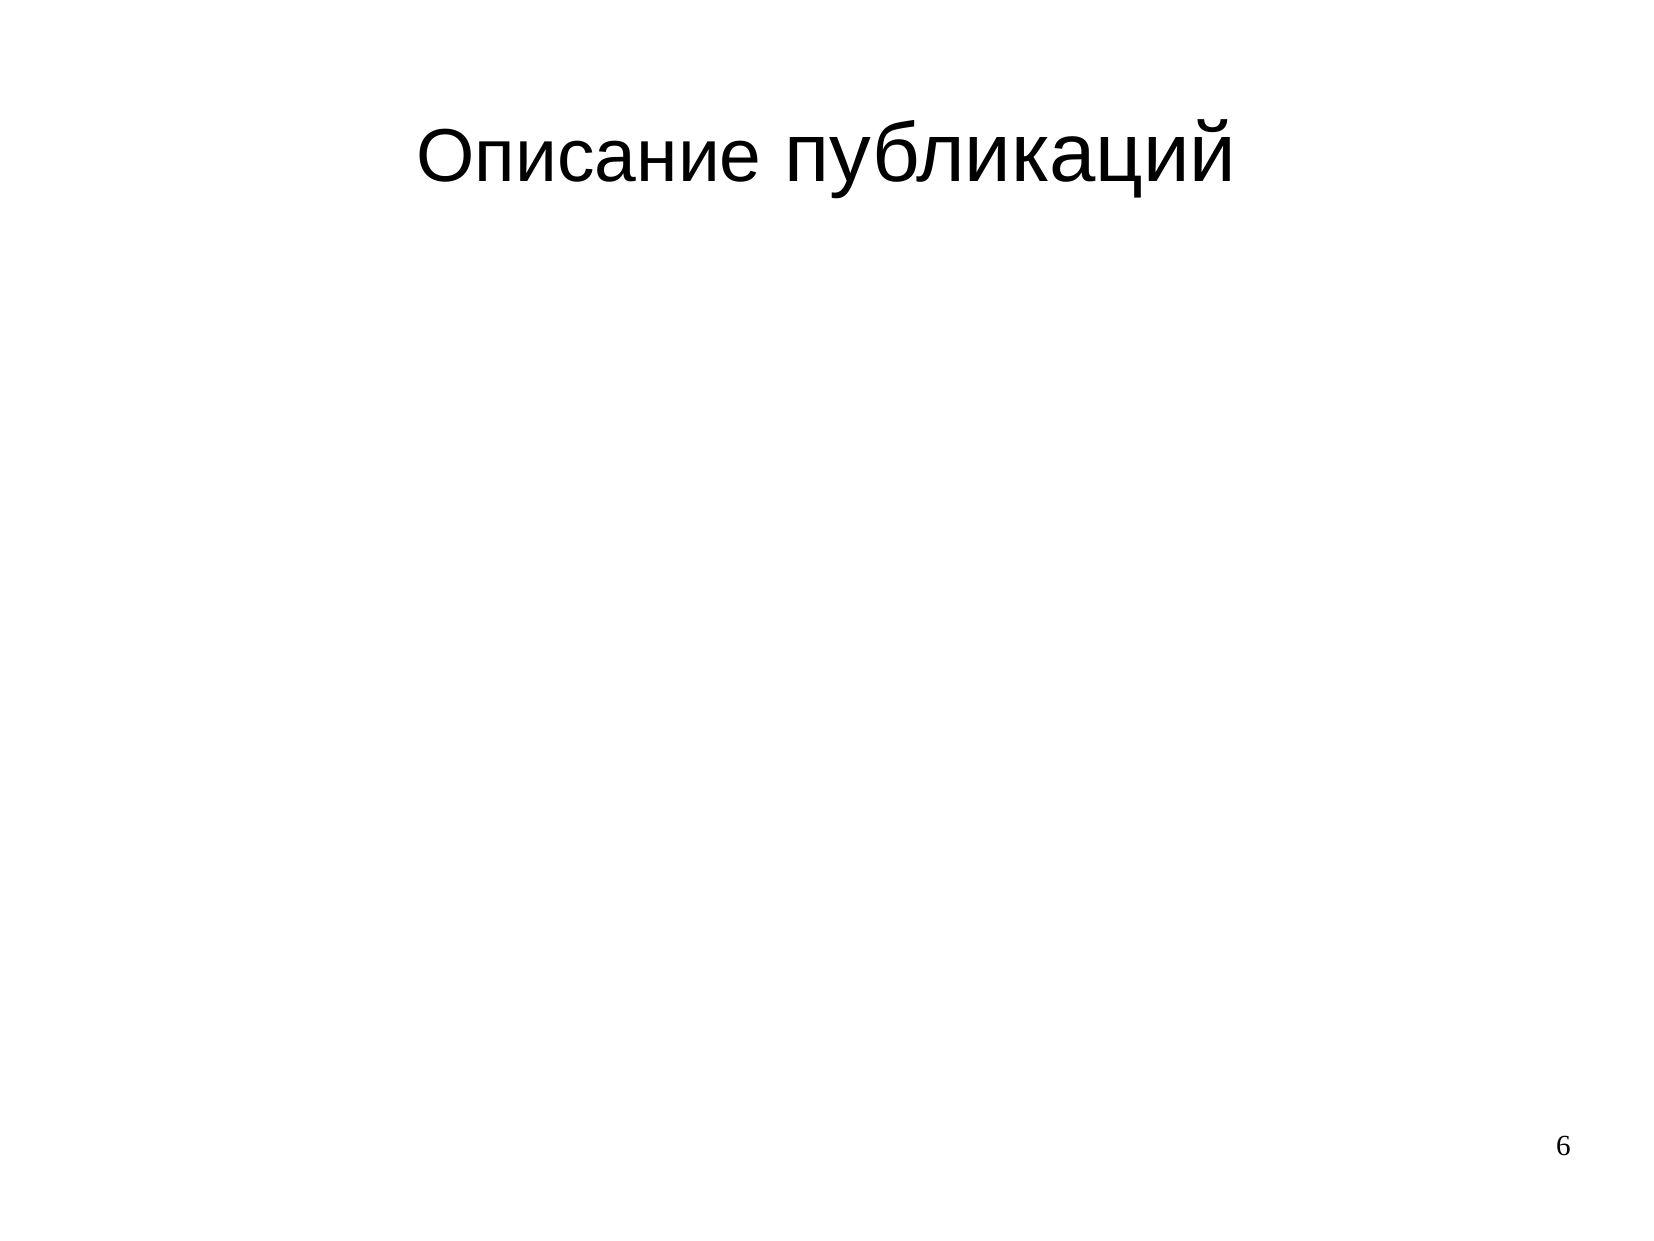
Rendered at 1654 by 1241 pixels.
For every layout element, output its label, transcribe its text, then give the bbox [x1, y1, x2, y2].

title Описание публикаций [82, 49, 1571, 257]
